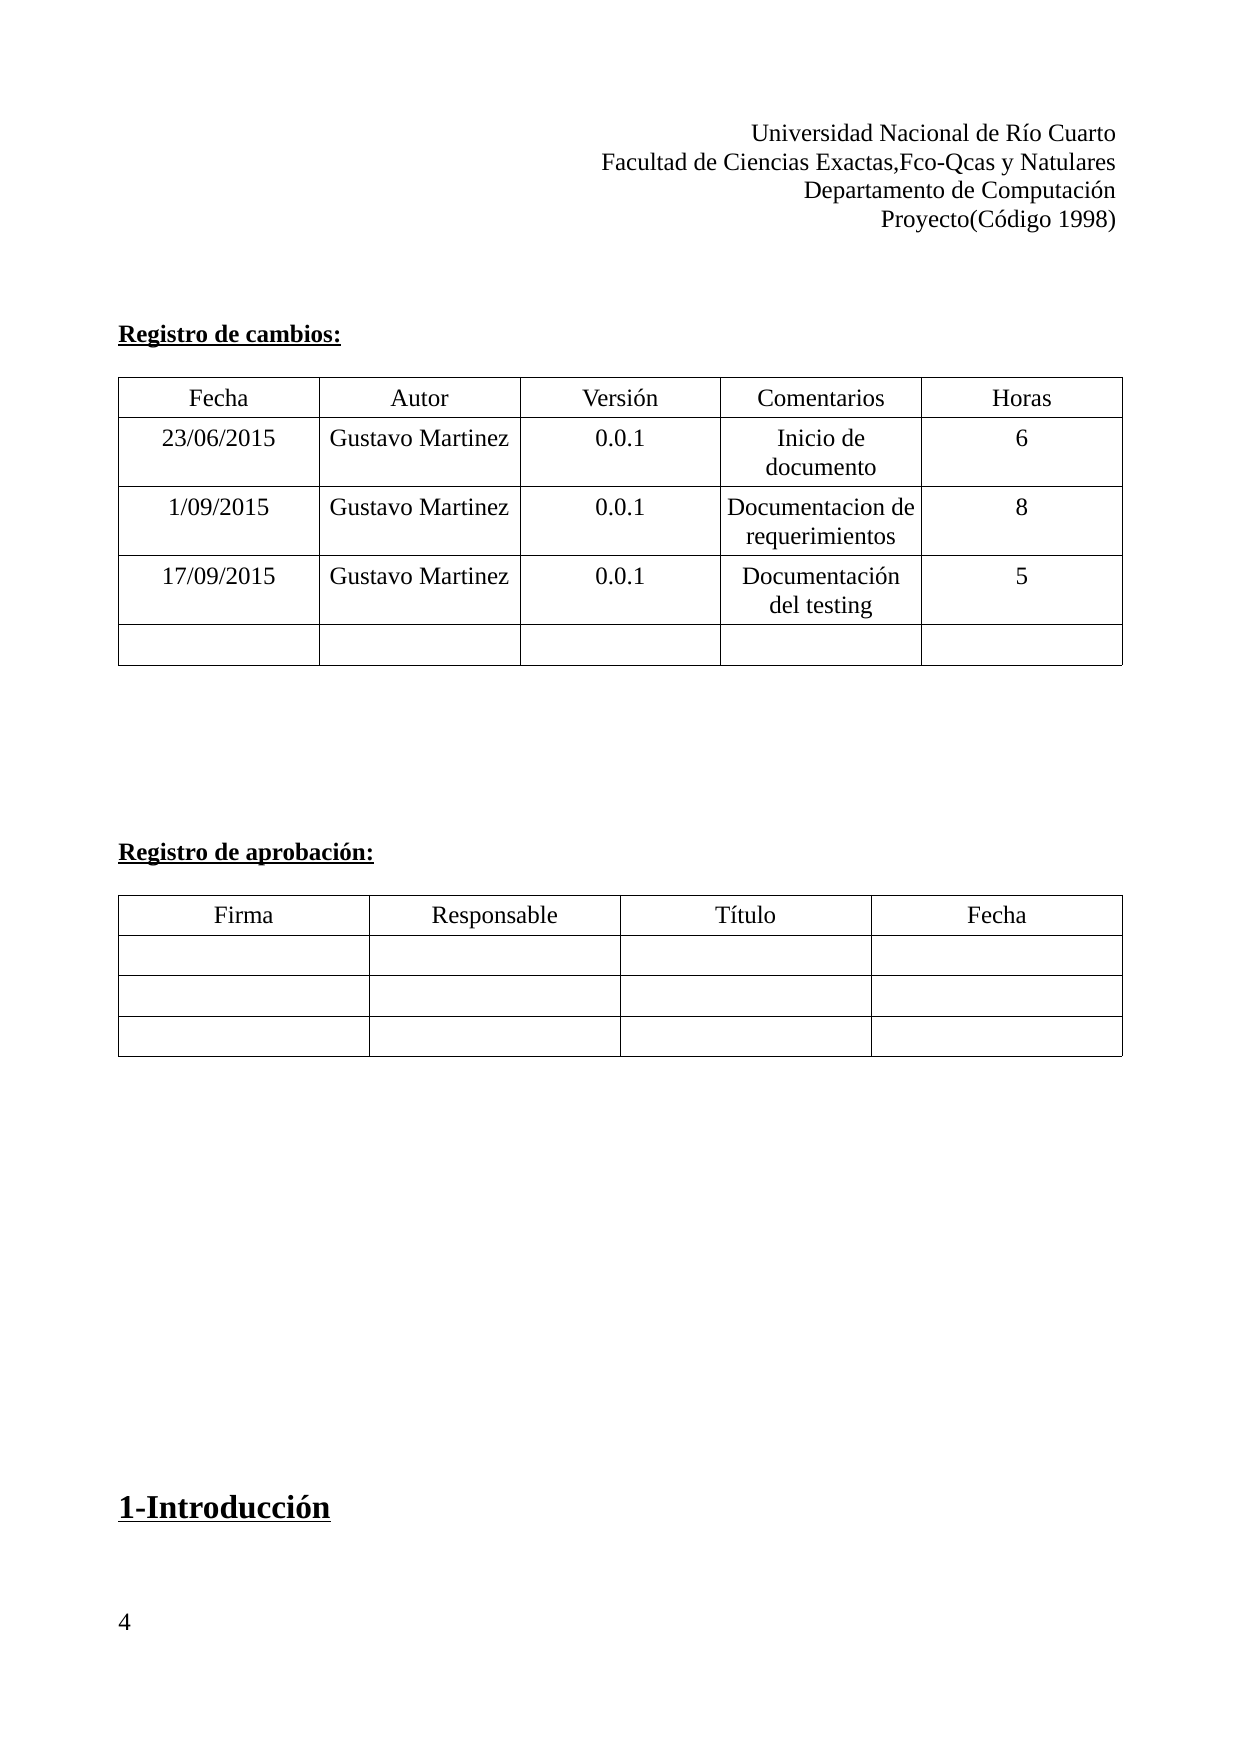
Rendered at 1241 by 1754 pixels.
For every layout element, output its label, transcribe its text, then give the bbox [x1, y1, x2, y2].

table_cell [320, 625, 520, 665]
table_cell [621, 1017, 871, 1056]
table_header Versión [521, 378, 720, 417]
table_cell Gustavo Martinez [320, 556, 520, 624]
table_cell [119, 936, 369, 975]
table_cell [872, 1017, 1122, 1056]
table_cell [721, 625, 921, 665]
table_cell 23/06/2015 [119, 418, 319, 486]
table_header Horas [922, 378, 1122, 417]
table_header Responsable [370, 896, 620, 935]
table_cell [119, 1017, 369, 1056]
table_cell [521, 625, 720, 665]
table_header Comentarios [721, 378, 921, 417]
table_cell [370, 936, 620, 975]
table_cell 8 [922, 487, 1122, 555]
table_cell 17/09/2015 [119, 556, 319, 624]
table_cell [621, 936, 871, 975]
table_cell Gustavo Martinez [320, 487, 520, 555]
table_cell Gustavo Martinez [320, 418, 520, 486]
table_cell 5 [922, 556, 1122, 624]
table_cell [370, 1017, 620, 1056]
table_cell Documentación del testing [721, 556, 921, 624]
table_cell Inicio de documento [721, 418, 921, 486]
table_cell [922, 625, 1122, 665]
table_cell 0.0.1 [521, 418, 720, 486]
table_cell 0.0.1 [521, 556, 720, 624]
table_cell [119, 625, 319, 665]
table_cell [621, 976, 871, 1016]
table_header Autor [320, 378, 520, 417]
table_cell 1/09/2015 [119, 487, 319, 555]
table_header Fecha [119, 378, 319, 417]
table_cell [872, 936, 1122, 975]
table_header Título [621, 896, 871, 935]
text Registro de cambios: [118, 319, 1122, 348]
table_cell Documentacion de requerimientos [721, 487, 921, 555]
table_cell [872, 976, 1122, 1016]
table_cell [119, 976, 369, 1016]
text 1-Introducción [118, 1487, 1122, 1526]
table_header Fecha [872, 896, 1122, 935]
table_cell [370, 976, 620, 1016]
table_header Firma [119, 896, 369, 935]
text Registro de aprobación: [118, 837, 1122, 866]
table_cell 0.0.1 [521, 487, 720, 555]
table_cell 6 [922, 418, 1122, 486]
